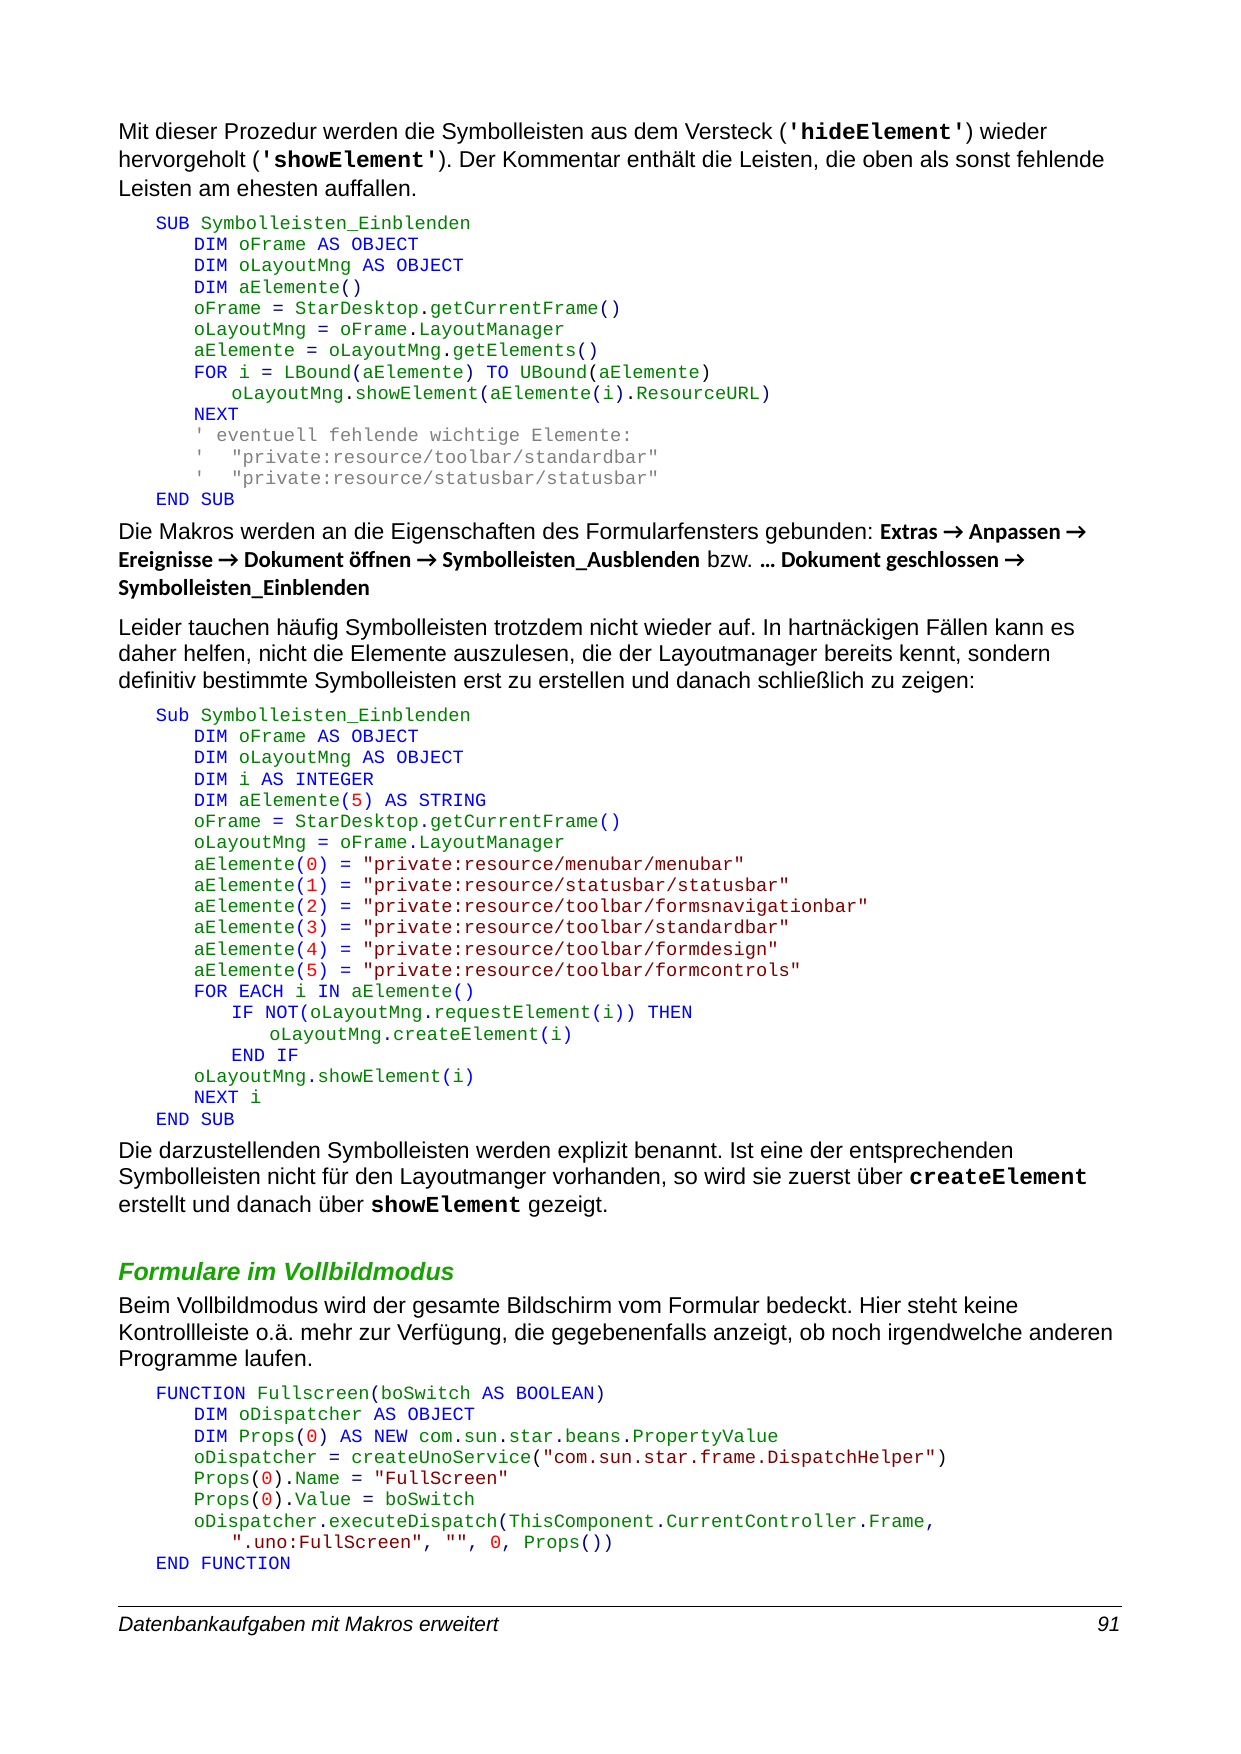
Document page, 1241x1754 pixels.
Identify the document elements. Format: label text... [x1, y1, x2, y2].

text Die darzustellenden Symbolleisten werden explizit benannt. Ist eine der entsprechenden Symbolleisten nicht für den Layoutmanger vorhanden, so wird sie zuerst über createElement erstellt und danach über showElement gezeigt. [118, 1137, 1122, 1220]
text Leider tauchen häufig Symbolleisten trotzdem nicht wieder auf. In hartnäckigen Fällen kann es daher helfen, nicht die Elemente auszulesen, die der Layoutmanager bereits kennt, sondern definitiv bestimmte Symbolleisten erst zu erstellen und danach schließlich zu zeigen: [118, 614, 1122, 693]
text oLayoutMng = oFrame.LayoutManager [156, 320, 1122, 341]
text FUNCTION Fullscreen(boSwitch AS BOOLEAN) [156, 1384, 1122, 1405]
text aElemente(0) = "private:resource/menubar/menubar" [156, 854, 1122, 876]
text Mit dieser Prozedur werden die Symbolleisten aus dem Versteck ('hideElement') wieder hervorgeholt ('showElement'). Der Kommentar enthält die Leisten, die oben als sonst fehlende Leisten am ehesten auffallen. [118, 118, 1122, 201]
text END IF [156, 1046, 1122, 1067]
text END SUB [156, 1109, 1122, 1131]
text aElemente(4) = "private:resource/toolbar/formdesign" [156, 939, 1122, 961]
text IF NOT(oLayoutMng.requestElement(i)) THEN [156, 1003, 1122, 1024]
text aElemente(3) = "private:resource/toolbar/standardbar" [156, 918, 1122, 939]
text END SUB [156, 490, 1122, 511]
text Props(0).Name = "FullScreen" [156, 1469, 1122, 1490]
text oLayoutMng.showElement(i) [156, 1067, 1122, 1088]
text NEXT i [156, 1088, 1122, 1109]
text oLayoutMng.showElement(aElemente(i).ResourceURL) [156, 384, 1122, 405]
text FOR EACH i IN aElemente() [156, 982, 1122, 1003]
text DIM Props(0) AS NEW com.sun.star.beans.PropertyValue [156, 1426, 1122, 1448]
text DIM aElemente() [156, 277, 1122, 299]
text Beim Vollbildmodus wird der gesamte Bildschirm vom Formular bedeckt. Hier steht keine Kontrollleiste o.ä. mehr zur Verfügung, die gegebenenfalls anzeigt, ob noch irgendwelche anderen Programme laufen. [118, 1292, 1122, 1371]
text DIM oDispatcher AS OBJECT [156, 1405, 1122, 1426]
text oLayoutMng.createElement(i) [156, 1024, 1122, 1046]
text oFrame = StarDesktop.getCurrentFrame() [156, 299, 1122, 320]
text aElemente = oLayoutMng.getElements() [156, 341, 1122, 362]
text ' "private:resource/toolbar/standardbar" [156, 447, 1122, 469]
text DIM oLayoutMng AS OBJECT [156, 256, 1122, 277]
text aElemente(2) = "private:resource/toolbar/formsnavigationbar" [156, 897, 1122, 918]
text DIM oLayoutMng AS OBJECT [156, 748, 1122, 769]
text DIM i AS INTEGER [156, 769, 1122, 791]
text aElemente(1) = "private:resource/statusbar/statusbar" [156, 876, 1122, 897]
text NEXT [156, 405, 1122, 426]
text ' "private:resource/statusbar/statusbar" [156, 469, 1122, 490]
text Die Makros werden an die Eigenschaften des Formularfensters gebunden: Extras → Anpassen → Ereignisse → Dokument öffnen → Symbolleisten_Ausblenden bzw. … Dokument geschlossen → Symbolleisten_Einblenden [118, 517, 1122, 601]
text aElemente(5) = "private:resource/toolbar/formcontrols" [156, 961, 1122, 982]
text oFrame = StarDesktop.getCurrentFrame() [156, 812, 1122, 833]
text END FUNCTION [156, 1554, 1122, 1575]
text DIM oFrame AS OBJECT [156, 727, 1122, 748]
text oLayoutMng = oFrame.LayoutManager [156, 833, 1122, 854]
subtitle Formulare im Vollbildmodus [118, 1257, 1122, 1286]
text Props(0).Value = boSwitch [156, 1490, 1122, 1511]
text Sub Symbolleisten_Einblenden [156, 706, 1122, 727]
text DIM oFrame AS OBJECT [156, 235, 1122, 256]
text ' eventuell fehlende wichtige Elemente: [156, 426, 1122, 447]
text DIM aElemente(5) AS STRING [156, 791, 1122, 812]
text FOR i = LBound(aElemente) TO UBound(aElemente) [156, 362, 1122, 384]
text SUB Symbolleisten_Einblenden [156, 214, 1122, 235]
text oDispatcher = createUnoService("com.sun.star.frame.DispatchHelper") [156, 1448, 1122, 1469]
text oDispatcher.executeDispatch(ThisComponent.CurrentController.Frame, ".uno:FullScreen", "", 0, Props()) [156, 1511, 1122, 1554]
